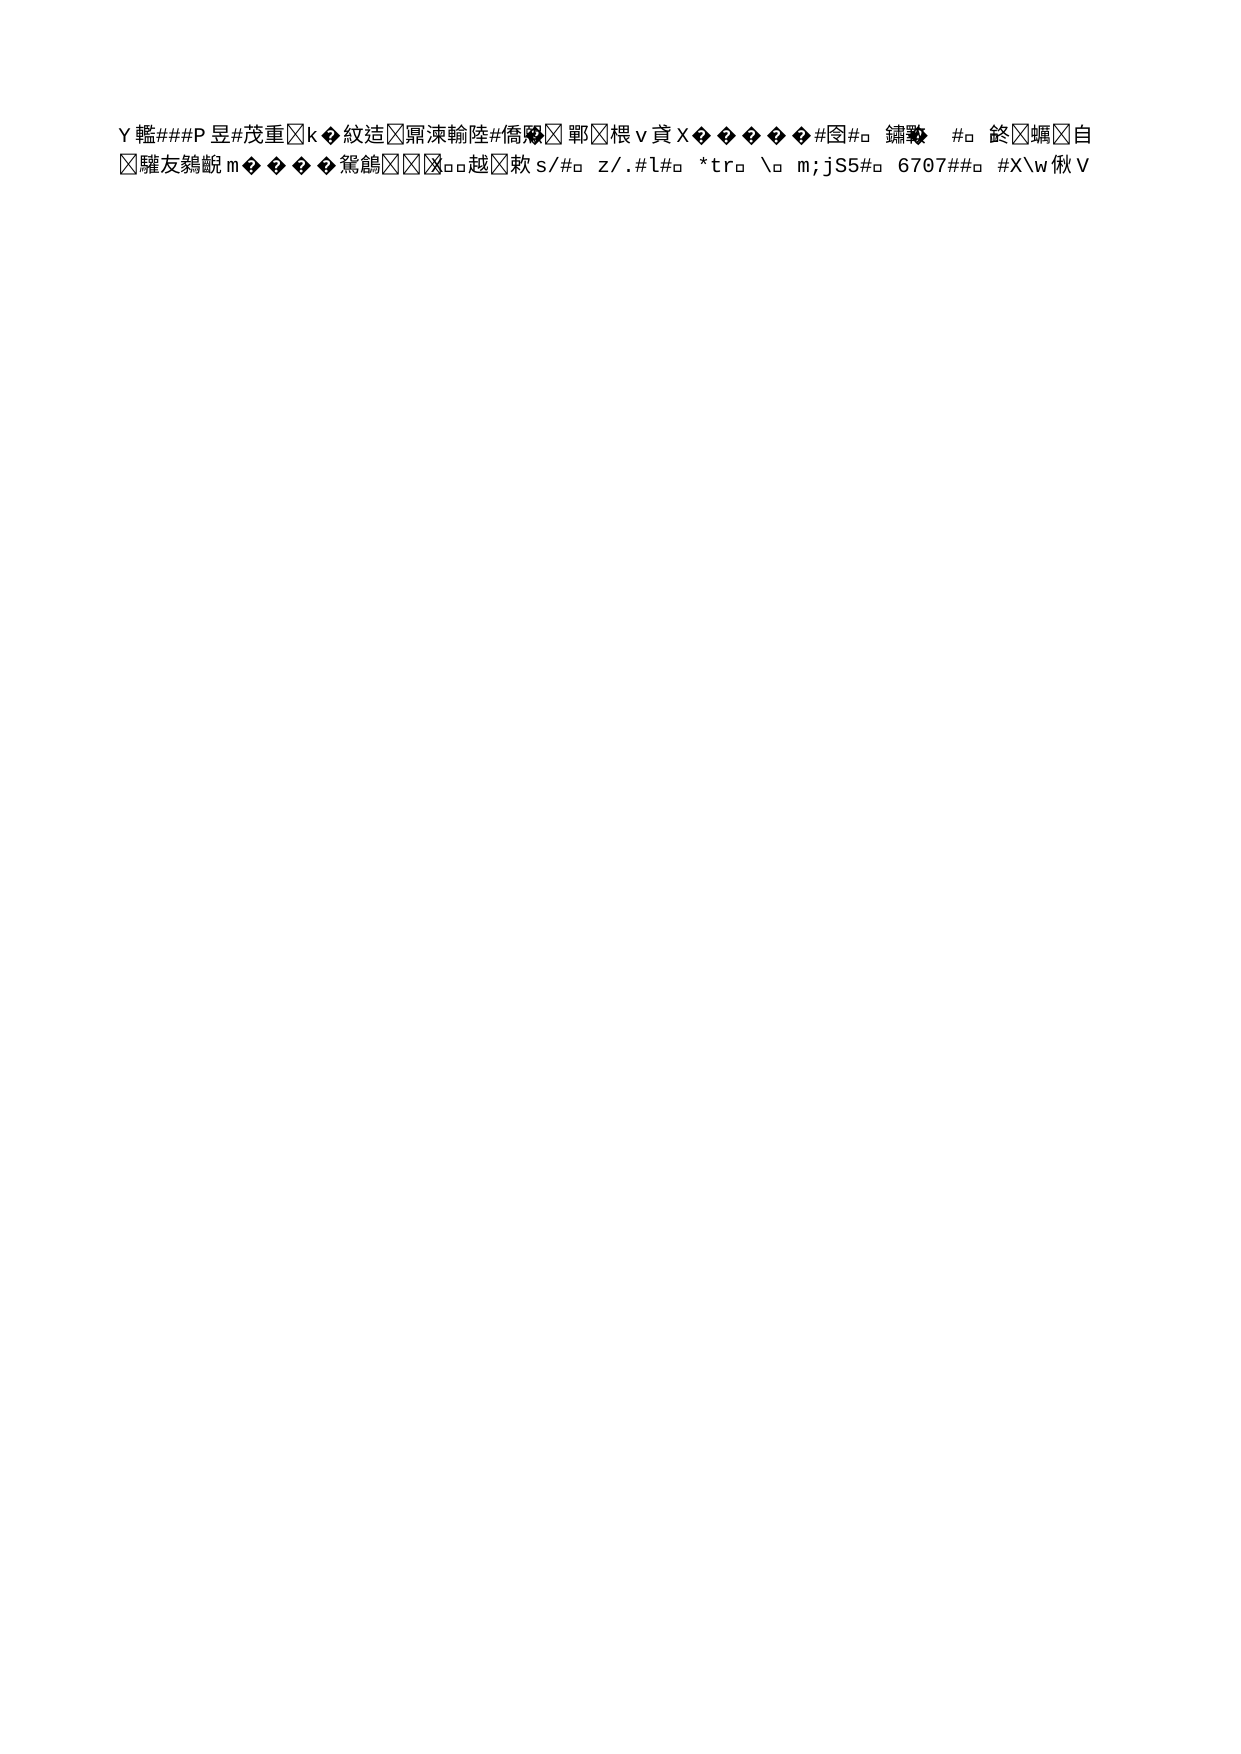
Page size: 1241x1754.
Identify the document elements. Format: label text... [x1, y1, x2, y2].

text Y轞###P昱#茂重k�紋迼�鼏湅輸陸#僑熙�鄲椳v貣X�����#囹#�鏽�斁#�鉖�蠣�自驩友鶨齯m����駌鶬��X越欶s/#�z/.#l#�*tr�\�m;jS5#�6707##�#X\w偢V [118, 118, 1122, 179]
